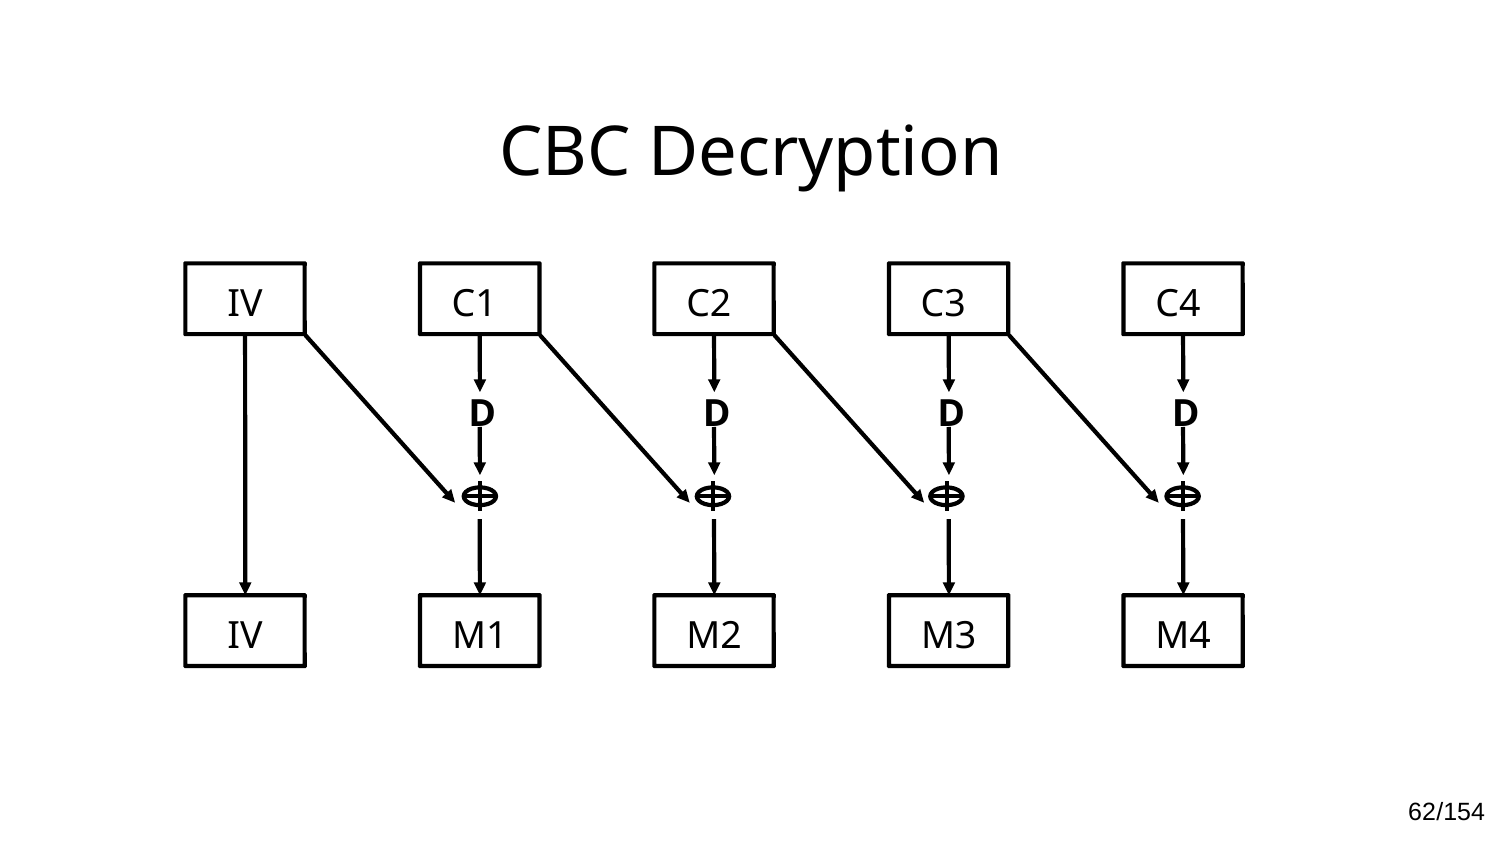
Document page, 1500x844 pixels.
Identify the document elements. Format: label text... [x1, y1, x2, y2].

title CBC Decryption [121, 78, 1381, 217]
text_box [889, 263, 1009, 335]
text_box [889, 595, 1009, 667]
text_box [1123, 595, 1243, 667]
text_box C1 [436, 271, 513, 332]
text_box [185, 595, 305, 667]
text_box D [453, 380, 512, 442]
text_box D [1156, 380, 1216, 442]
text_box IV [212, 602, 278, 664]
text_box IV [212, 271, 278, 332]
text_box [654, 263, 774, 335]
text_box M2 [671, 602, 758, 664]
text_box D [922, 380, 981, 442]
text_box [185, 263, 305, 335]
text_box M4 [1140, 602, 1227, 664]
text_box D [687, 380, 746, 442]
text_box M3 [905, 602, 992, 664]
text_box [654, 595, 774, 667]
text_box C3 [905, 271, 982, 332]
text_box [1123, 263, 1243, 335]
text_box [420, 595, 540, 666]
text_box M1 [436, 602, 523, 664]
text_box C2 [671, 271, 747, 332]
text_box [420, 263, 540, 335]
text_box C4 [1140, 271, 1216, 332]
